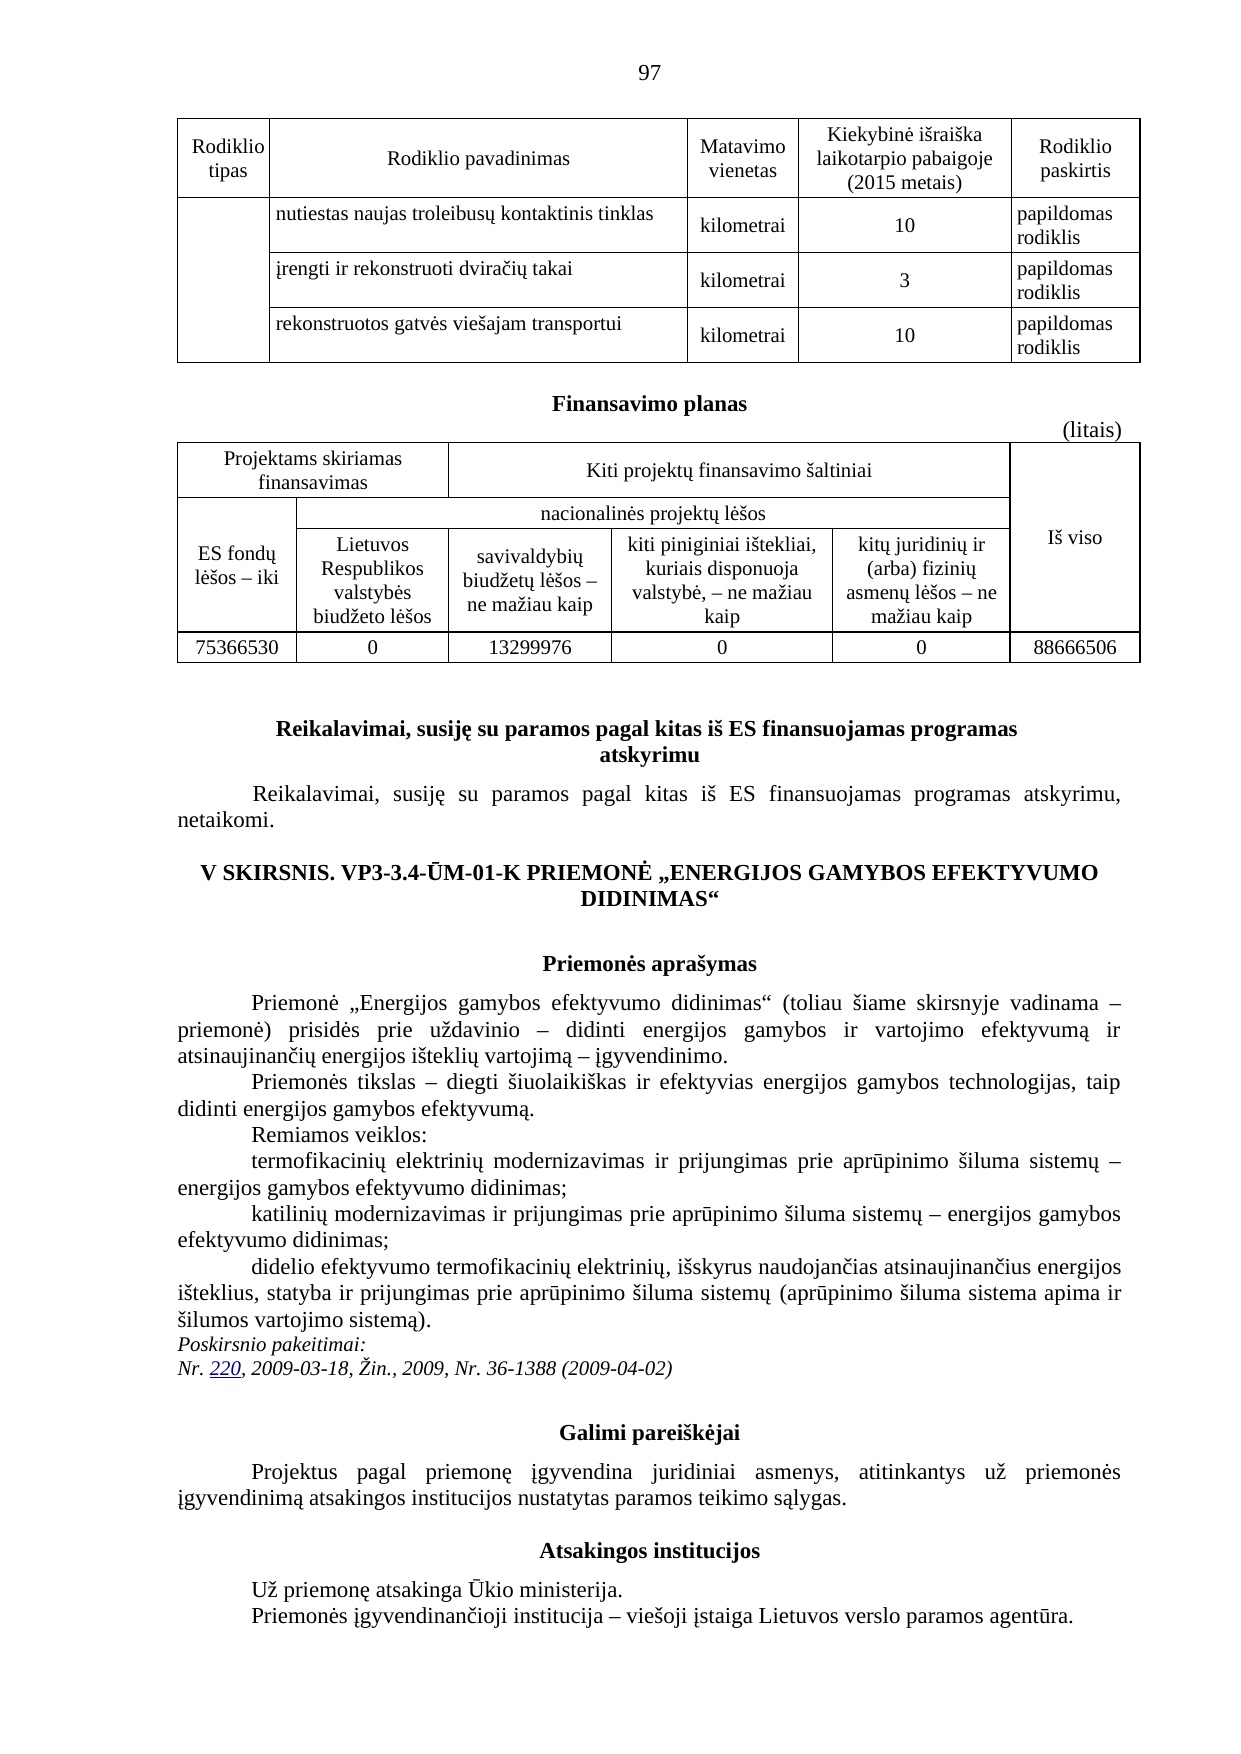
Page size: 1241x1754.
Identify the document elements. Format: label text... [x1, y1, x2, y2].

text katilinių modernizavimas ir prijungimas prie aprūpinimo šiluma sistemų – energijos gamybos efektyvumo didinimas; [177, 1200, 1122, 1253]
table_cell savivaldybių biudžetų lėšos – ne mažiau kaip [449, 529, 611, 631]
subtitle V SKIRSNIS. VP3-3.4-ŪM-01-k PRIEMONĖ „ENERGIJOS GAMYBOS EFEKTYVUMO DIDINIMAS“ [177, 859, 1122, 912]
table_header Iš viso [1011, 443, 1139, 631]
table_cell kitų juridinių ir (arba) fizinių asmenų lėšos – ne mažiau kaip [833, 529, 1009, 631]
table_cell ES fondų lėšos – iki [178, 498, 296, 631]
table_cell 10 [799, 198, 1011, 252]
table_cell nacionalinės projektų lėšos [297, 498, 1009, 528]
text Už priemonę atsakinga Ūkio ministerija. [177, 1576, 1122, 1602]
table_cell kilometrai [688, 308, 798, 362]
table_header Rodiklio pavadinimas [270, 119, 687, 197]
text Reikalavimai, susiję su paramos pagal kitas iš ES finansuojamas programas atskyrimu, netaikomi. [177, 780, 1122, 833]
table_cell kiti piniginiai ištekliai, kuriais disponuoja valstybė, – ne mažiau kaip [612, 529, 832, 631]
table_header Kiekybinė išraiška laikotarpio pabaigoje (2015 metais) [799, 119, 1011, 197]
table_cell rekonstruotos gatvės viešajam transportui [270, 308, 687, 362]
text (litais) [177, 416, 1122, 442]
table_cell 0 [297, 633, 448, 662]
text termofikacinių elektrinių modernizavimas ir prijungimas prie aprūpinimo šiluma sistemų – energijos gamybos efektyvumo didinimas; [177, 1147, 1122, 1200]
text Projektus pagal priemonę įgyvendina juridiniai asmenys, atitinkantys už priemonės įgyvendinimą atsakingos institucijos nustatytas paramos teikimo sąlygas. [177, 1458, 1122, 1511]
text Atsakingos institucijos [177, 1537, 1122, 1563]
table_cell 10 [799, 308, 1011, 362]
text Priemonė „Energijos gamybos efektyvumo didinimas“ (toliau šiame skirsnyje vadinama – priemonė) prisidės prie uždavinio – didinti energijos gamybos ir vartojimo efektyvumą ir atsinaujinančių energijos išteklių vartojimą – įgyvendinimo. [177, 989, 1122, 1068]
table_cell 75366530 [178, 633, 296, 662]
text Reikalavimai, susiję su paramos pagal kitas iš ES finansuojamas programas atskyrimu [177, 715, 1122, 767]
text Priemonės aprašymas [177, 951, 1122, 977]
text Poskirsnio pakeitimai: [177, 1332, 1122, 1356]
table_cell nutiestas naujas troleibusų kontaktinis tinklas [270, 198, 687, 252]
text Priemonės tikslas – diegti šiuolaikiškas ir efektyvias energijos gamybos technologijas, taip didinti energijos gamybos efektyvumą. [177, 1068, 1122, 1121]
text Nr. 220, 2009-03-18, Žin., 2009, Nr. 36-1388 (2009-04-02) [177, 1356, 1122, 1380]
text Remiamos veiklos: [177, 1121, 1122, 1147]
table_header Kiti projektų finansavimo šaltiniai [449, 443, 1009, 497]
table_header Rodiklio tipas [178, 119, 269, 197]
table_cell Lietuvos Respublikos valstybės biudžeto lėšos [297, 529, 448, 631]
table_cell 13299976 [449, 633, 611, 662]
table_cell 0 [612, 633, 832, 662]
table_cell papildomas rodiklis [1012, 198, 1139, 252]
table_cell 88666506 [1011, 633, 1139, 662]
table_cell kilometrai [688, 253, 798, 307]
table_cell 3 [799, 253, 1011, 307]
text didelio efektyvumo termofikacinių elektrinių, išskyrus naudojančias atsinaujinančius energijos išteklius, statyba ir prijungimas prie aprūpinimo šiluma sistemų (aprūpinimo šiluma sistema apima ir šilumos vartojimo sistemą). [177, 1253, 1122, 1332]
table_cell 0 [833, 633, 1009, 662]
table_cell papildomas rodiklis [1012, 253, 1139, 307]
text Galimi pareiškėjai [177, 1419, 1122, 1445]
table_cell [178, 198, 269, 362]
table_cell papildomas rodiklis [1012, 308, 1139, 362]
table_header Matavimo vienetas [688, 119, 798, 197]
table_cell įrengti ir rekonstruoti dviračių takai [270, 253, 687, 307]
table_header Rodiklio paskirtis [1012, 119, 1139, 197]
table_header Projektams skiriamas finansavimas [178, 443, 448, 497]
text Finansavimo planas [177, 389, 1122, 416]
text Priemonės įgyvendinančioji institucija – viešoji įstaiga Lietuvos verslo paramos agentūra. [177, 1602, 1122, 1628]
table_cell kilometrai [688, 198, 798, 252]
